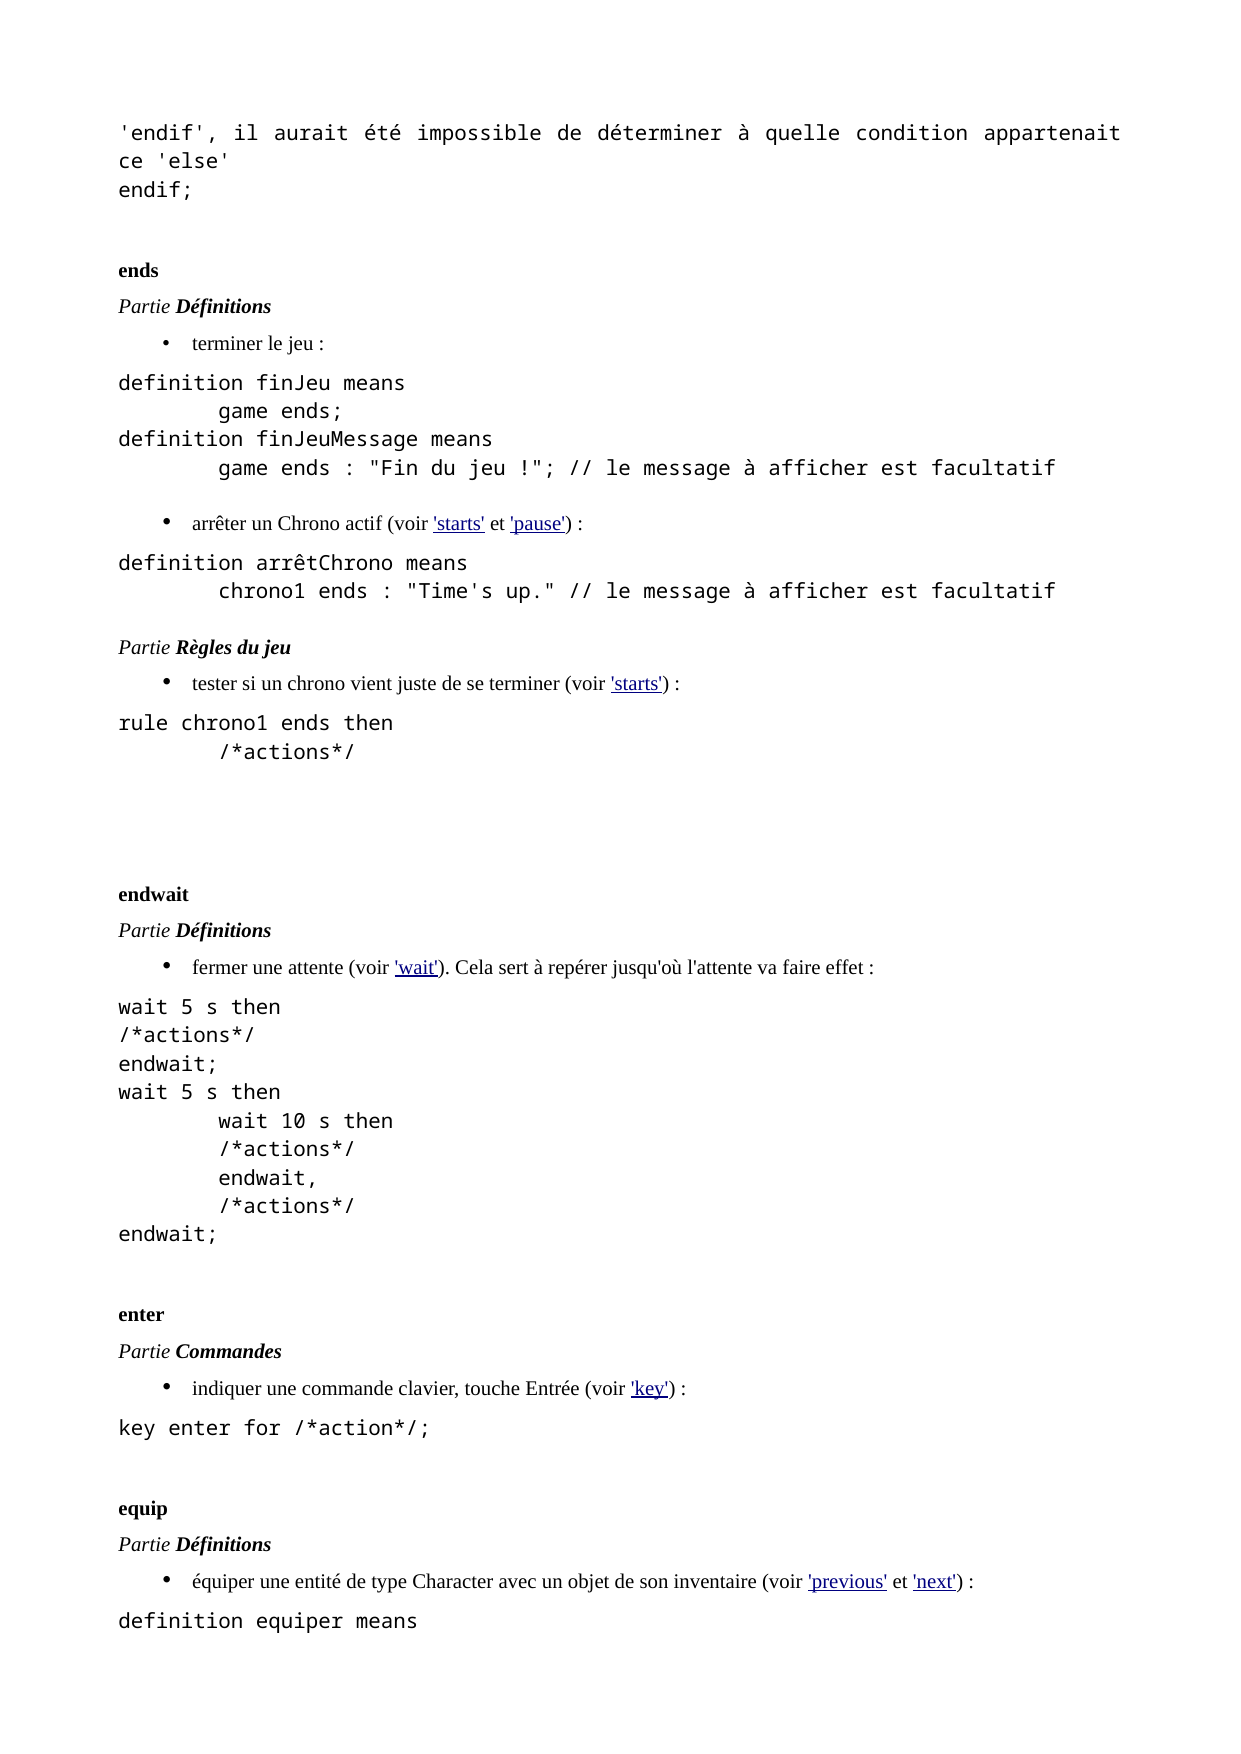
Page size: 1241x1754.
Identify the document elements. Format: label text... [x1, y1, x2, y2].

list tester si un chrono vient juste de se terminer (voir 'starts') : [162, 671, 1122, 696]
text definition finJeu means [118, 368, 1122, 396]
text endwait, [118, 1163, 1122, 1191]
text definition arrêtChrono means [118, 548, 1122, 577]
list fermer une attente (voir 'wait'). Cela sert à repérer jusqu'où l'attente va faire effet : [162, 954, 1122, 979]
text Partie Commandes [118, 1339, 1122, 1363]
text wait 10 s then [118, 1106, 1122, 1134]
text Partie Définitions [118, 1532, 1122, 1556]
subtitle enter [118, 1302, 1122, 1326]
text /*actions*/ [118, 1191, 1122, 1219]
subtitle equip [118, 1496, 1122, 1520]
text Partie Règles du jeu [118, 634, 1122, 659]
text rule chrono1 ends then [118, 708, 1122, 737]
text wait 5 s then [118, 992, 1122, 1020]
text 'endif', il aurait été impossible de déterminer à quelle condition appartenait ce 'else' [118, 118, 1122, 175]
list indiquer une commande clavier, touche Entrée (voir 'key') : [162, 1376, 1122, 1400]
text wait 5 s then [118, 1077, 1122, 1106]
text endif; [118, 175, 1122, 203]
text endwait; [118, 1049, 1122, 1077]
text key enter for /*action*/; [118, 1413, 1122, 1441]
text /*actions*/ [118, 737, 1122, 765]
text definition finJeuMessage means [118, 424, 1122, 453]
text game ends : "Fin du jeu !"; // le message à afficher est facultatif [118, 453, 1122, 481]
list équiper une entité de type Character avec un objet de son inventaire (voir 'previous' et 'next') : [162, 1569, 1122, 1594]
text Partie Définitions [118, 294, 1122, 318]
list terminer le jeu : [162, 331, 1122, 355]
text Partie Définitions [118, 918, 1122, 942]
text endwait; [118, 1219, 1122, 1248]
text /*actions*/ [118, 1134, 1122, 1163]
list arrêter un Chrono actif (voir 'starts' et 'pause') : [162, 511, 1122, 536]
subtitle ends [118, 258, 1122, 282]
text game ends; [118, 396, 1122, 424]
text /*actions*/ [118, 1020, 1122, 1049]
subtitle endwait [118, 881, 1122, 906]
text chrono1 ends : "Time's up." // le message à afficher est facultatif [118, 577, 1122, 605]
text definition equiper means [118, 1606, 1122, 1635]
